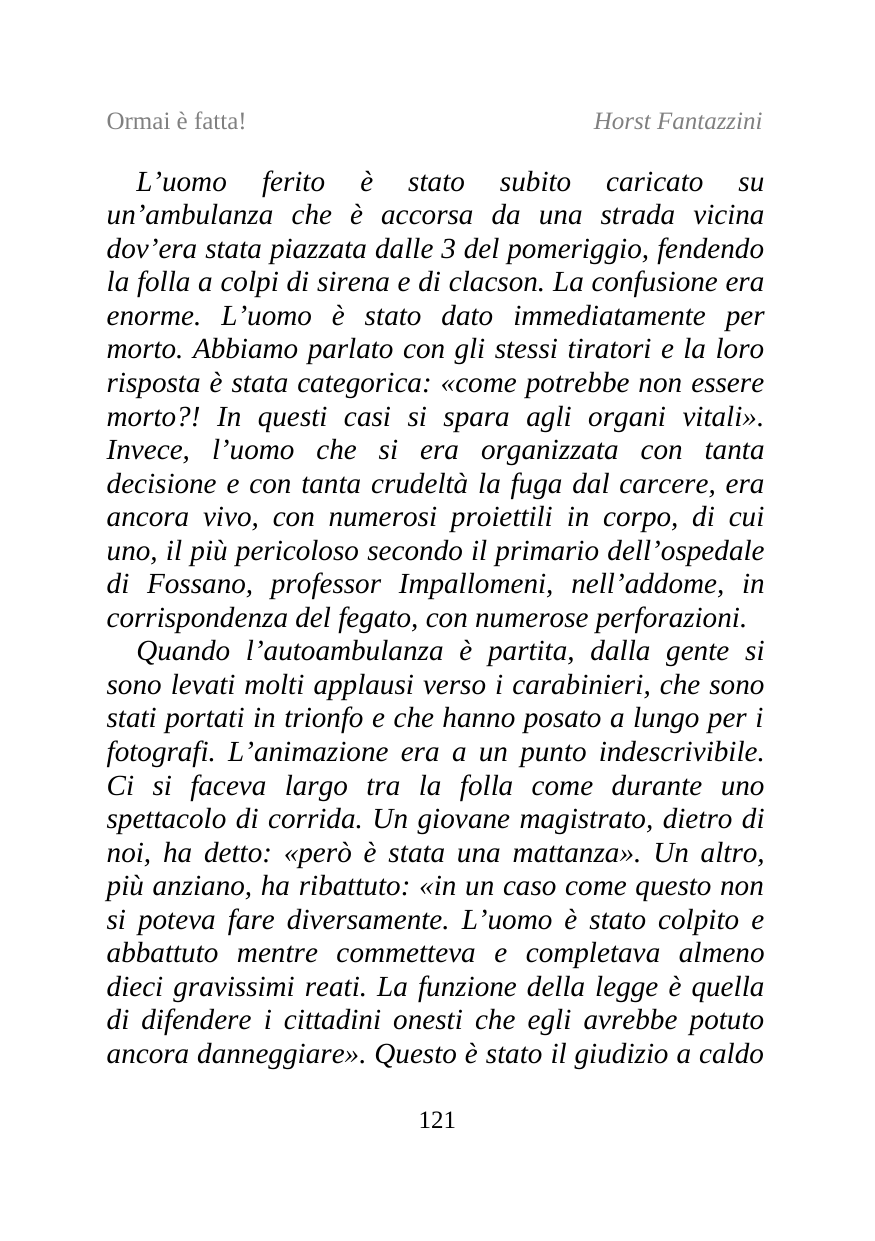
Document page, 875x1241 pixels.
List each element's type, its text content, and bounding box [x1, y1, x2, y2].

text Quando l’autoambulanza è partita, dalla gente si sono levati molti applausi verso i carabinieri, che sono stati portati in trionfo e che hanno posato a lungo per i fotografi. L’animazione era a un punto indescrivibile. Ci si faceva largo tra la folla come durante uno spettacolo di corrida. Un giovane magistrato, dietro di noi, ha detto: «però è stata una mattanza». Un altro, più anziano, ha ribattuto: «in un caso come questo non si poteva fare diversamente. L’uomo è stato colpito e abbattuto mentre commetteva e completava almeno dieci gravissimi reati. La funzione della legge è quella di difendere i cittadini onesti che egli avrebbe potuto ancora danneggiare». Questo è stato il giudizio a caldo [106, 633, 768, 1069]
text L’uomo ferito è stato subito caricato su un’ambulanza che è accorsa da una strada vicina dov’era stata piazzata dalle 3 del pomeriggio, fendendo la folla a colpi di sirena e di clacson. La confusione era enorme. L’uomo è stato dato immediatamente per morto. Abbiamo parlato con gli stessi tiratori e la loro risposta è stata categorica: «come potrebbe non essere morto?! In questi casi si spara agli organi vitali». Invece, l’uomo che si era organizzata con tanta decisione e con tanta crudeltà la fuga dal carcere, era ancora vivo, con numerosi proiettili in corpo, di cui uno, il più pericoloso secondo il primario dell’ospedale di Fossano, professor Impallomeni, nell’addome, in corrispondenza del fegato, con numerose perforazioni. [106, 164, 768, 633]
